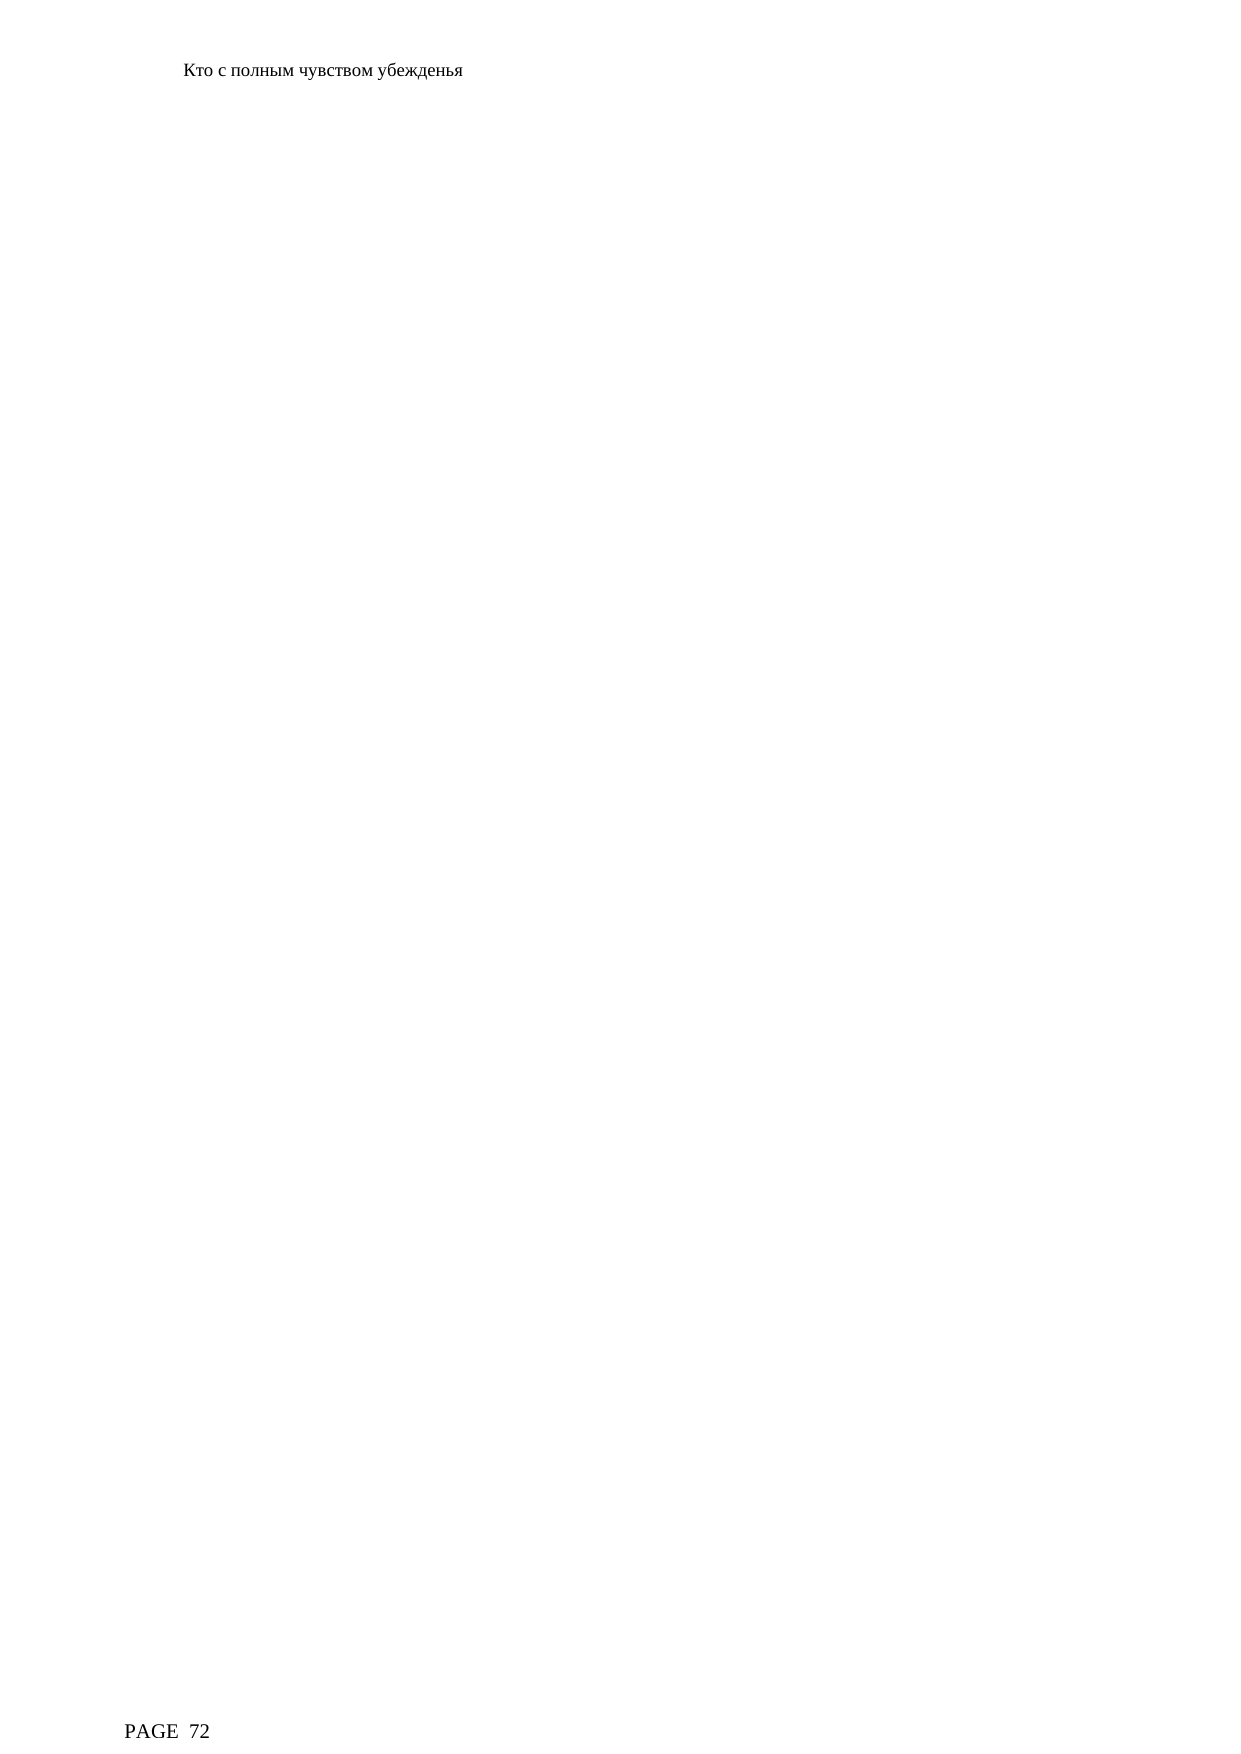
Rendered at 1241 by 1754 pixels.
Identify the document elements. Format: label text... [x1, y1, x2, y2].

text Кто с полным чувством убежденья [124, 59, 615, 81]
